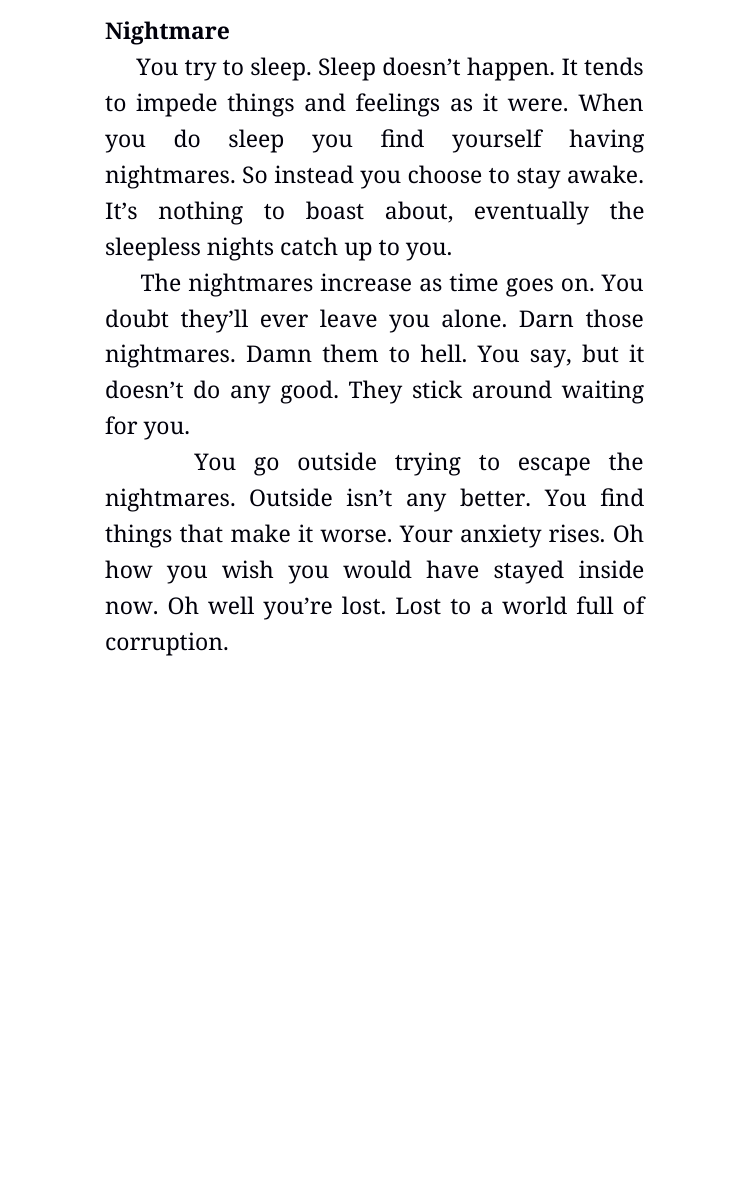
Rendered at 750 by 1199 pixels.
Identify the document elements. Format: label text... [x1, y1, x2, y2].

text Nightmare [105, 15, 645, 46]
text The nightmares increase as time goes on. You doubt they’ll ever leave you alone. Darn those nightmares. Damn them to hell. You say, but it doesn’t do any good. They stick around waiting for you. [105, 267, 645, 442]
text You try to sleep. Sleep doesn’t happen. It tends to impede things and feelings as it were. When you do sleep you find yourself having nightmares. So instead you choose to stay awake. It’s nothing to boast about, eventually the sleepless nights catch up to you. [105, 51, 645, 262]
text You go outside trying to escape the nightmares. Outside isn’t any better. You find things that make it worse. Your anxiety rises. Oh how you wish you would have stayed inside now. Oh well you’re lost. Lost to a world full of corruption. [105, 446, 645, 657]
